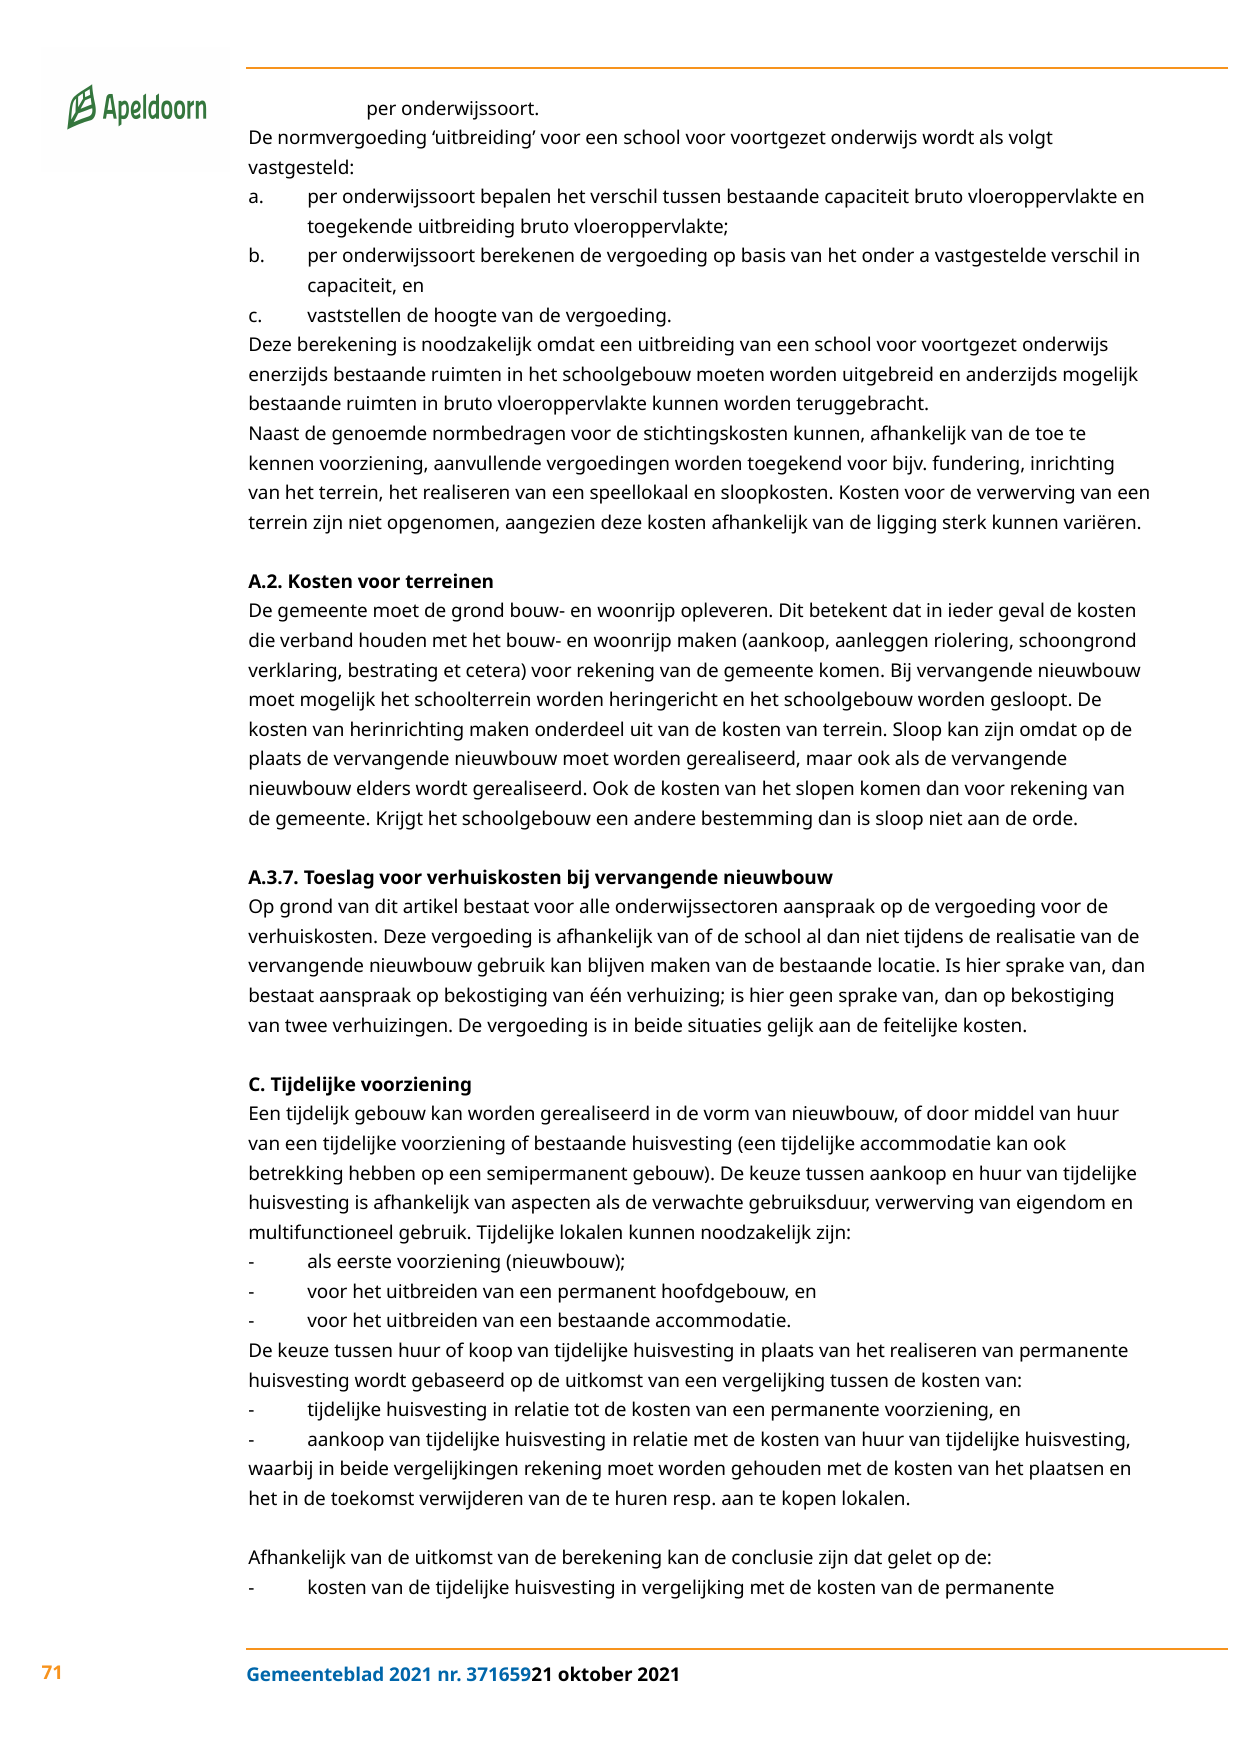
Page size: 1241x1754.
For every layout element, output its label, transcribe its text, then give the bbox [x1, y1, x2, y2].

list kosten van de tijdelijke huisvesting in vergelijking met de kosten van de permanente [248, 1574, 1152, 1600]
list als eerste voorziening (nieuwbouw); [248, 1248, 1152, 1274]
text Op grond van dit artikel bestaat voor alle onderwijssectoren aanspraak op de vergoeding voor de verhuiskosten. Deze vergoeding is afhankelijk van of de school al dan niet tijdens de realisatie van de vervangende nieuwbouw gebruik kan blijven maken van de bestaande locatie. Is hier sprake van, dan bestaat aanspraak op bekostiging van één verhuizing; is hier geen sprake van, dan op bekostiging van twee verhuizingen. De vergoeding is in beide situaties gelijk aan de feitelijke kosten. [248, 893, 1152, 1038]
text Deze berekening is noodzakelijk omdat een uitbreiding van een school voor voortgezet onderwijs enerzijds bestaande ruimten in het schoolgebouw moeten worden uitgebreid en anderzijds mogelijk bestaande ruimten in bruto vloeroppervlakte kunnen worden teruggebracht. [248, 331, 1152, 416]
text Een tijdelijk gebouw kan worden gerealiseerd in de vorm van nieuwbouw, of door middel van huur van een tijdelijke voorziening of bestaande huisvesting (een tijdelijke accommodatie kan ook betrekking hebben op een semipermanent gebouw). De keuze tussen aankoop en huur van tijdelijke huisvesting is afhankelijk van aspecten als de verwachte gebruiksduur, verwerving van eigendom en multifunctioneel gebruik. Tijdelijke lokalen kunnen noodzakelijk zijn: [248, 1101, 1152, 1245]
text A.2. Kosten voor terreinen [248, 568, 1152, 594]
list per onderwijssoort. [307, 95, 1152, 121]
text A.3.7. Toeslag voor verhuiskosten bij vervangende nieuwbouw [248, 864, 1152, 890]
text De gemeente moet de grond bouw- en woonrijp opleveren. Dit betekent dat in ieder geval de kosten die verband houden met het bouw- en woonrijp maken (aankoop, aanleggen riolering, schoongrond verklaring, bestrating et cetera) voor rekening van de gemeente komen. Bij vervangende nieuwbouw moet mogelijk het schoolterrein worden heringericht en het schoolgebouw worden gesloopt. De kosten van herinrichting maken onderdeel uit van de kosten van terrein. Sloop kan zijn omdat op de plaats de vervangende nieuwbouw moet worden gerealiseerd, maar ook als de vervangende nieuwbouw elders wordt gerealiseerd. Ook de kosten van het slopen komen dan voor rekening van de gemeente. Krijgt het schoolgebouw een andere bestemming dan is sloop niet aan de orde. [248, 598, 1152, 831]
picture [41, 47, 231, 172]
text Naast de genoemde normbedragen voor de stichtingskosten kunnen, afhankelijk van de toe te kennen voorziening, aanvullende vergoedingen worden toegekend voor bijv. fundering, inrichting van het terrein, het realiseren van een speellokaal en sloopkosten. Kosten voor de verwerving van een terrein zijn niet opgenomen, aangezien deze kosten afhankelijk van de ligging sterk kunnen variëren. [248, 420, 1152, 535]
text Afhankelijk van de uitkomst van de berekening kan de conclusie zijn dat gelet op de: [248, 1544, 1152, 1570]
list per onderwijssoort berekenen de vergoeding op basis van het onder a vastgestelde verschil in capaciteit, en [248, 243, 1152, 298]
list tijdelijke huisvesting in relatie tot de kosten van een permanente voorziening, en [248, 1396, 1152, 1422]
text waarbij in beide vergelijkingen rekening moet worden gehouden met de kosten van het plaatsen en het in de toekomst verwijderen van de te huren resp. aan te kopen lokalen. [248, 1456, 1152, 1511]
list aankoop van tijdelijke huisvesting in relatie met de kosten van huur van tijdelijke huisvesting, [248, 1426, 1152, 1452]
list voor het uitbreiden van een bestaande accommodatie. [248, 1308, 1152, 1333]
list vaststellen de hoogte van de vergoeding. [248, 302, 1152, 328]
list voor het uitbreiden van een permanent hoofdgebouw, en [248, 1278, 1152, 1304]
text C. Tijdelijke voorziening [248, 1071, 1152, 1097]
text De keuze tussen huur of koop van tijdelijke huisvesting in plaats van het realiseren van permanente huisvesting wordt gebaseerd op de uitkomst van een vergelijking tussen de kosten van: [248, 1337, 1152, 1393]
text De normvergoeding ‘uitbreiding’ voor een school voor voortgezet onderwijs wordt als volgt vastgesteld: [248, 124, 1152, 180]
list per onderwijssoort bepalen het verschil tussen bestaande capaciteit bruto vloeroppervlakte en toegekende uitbreiding bruto vloeroppervlakte; [248, 183, 1152, 239]
